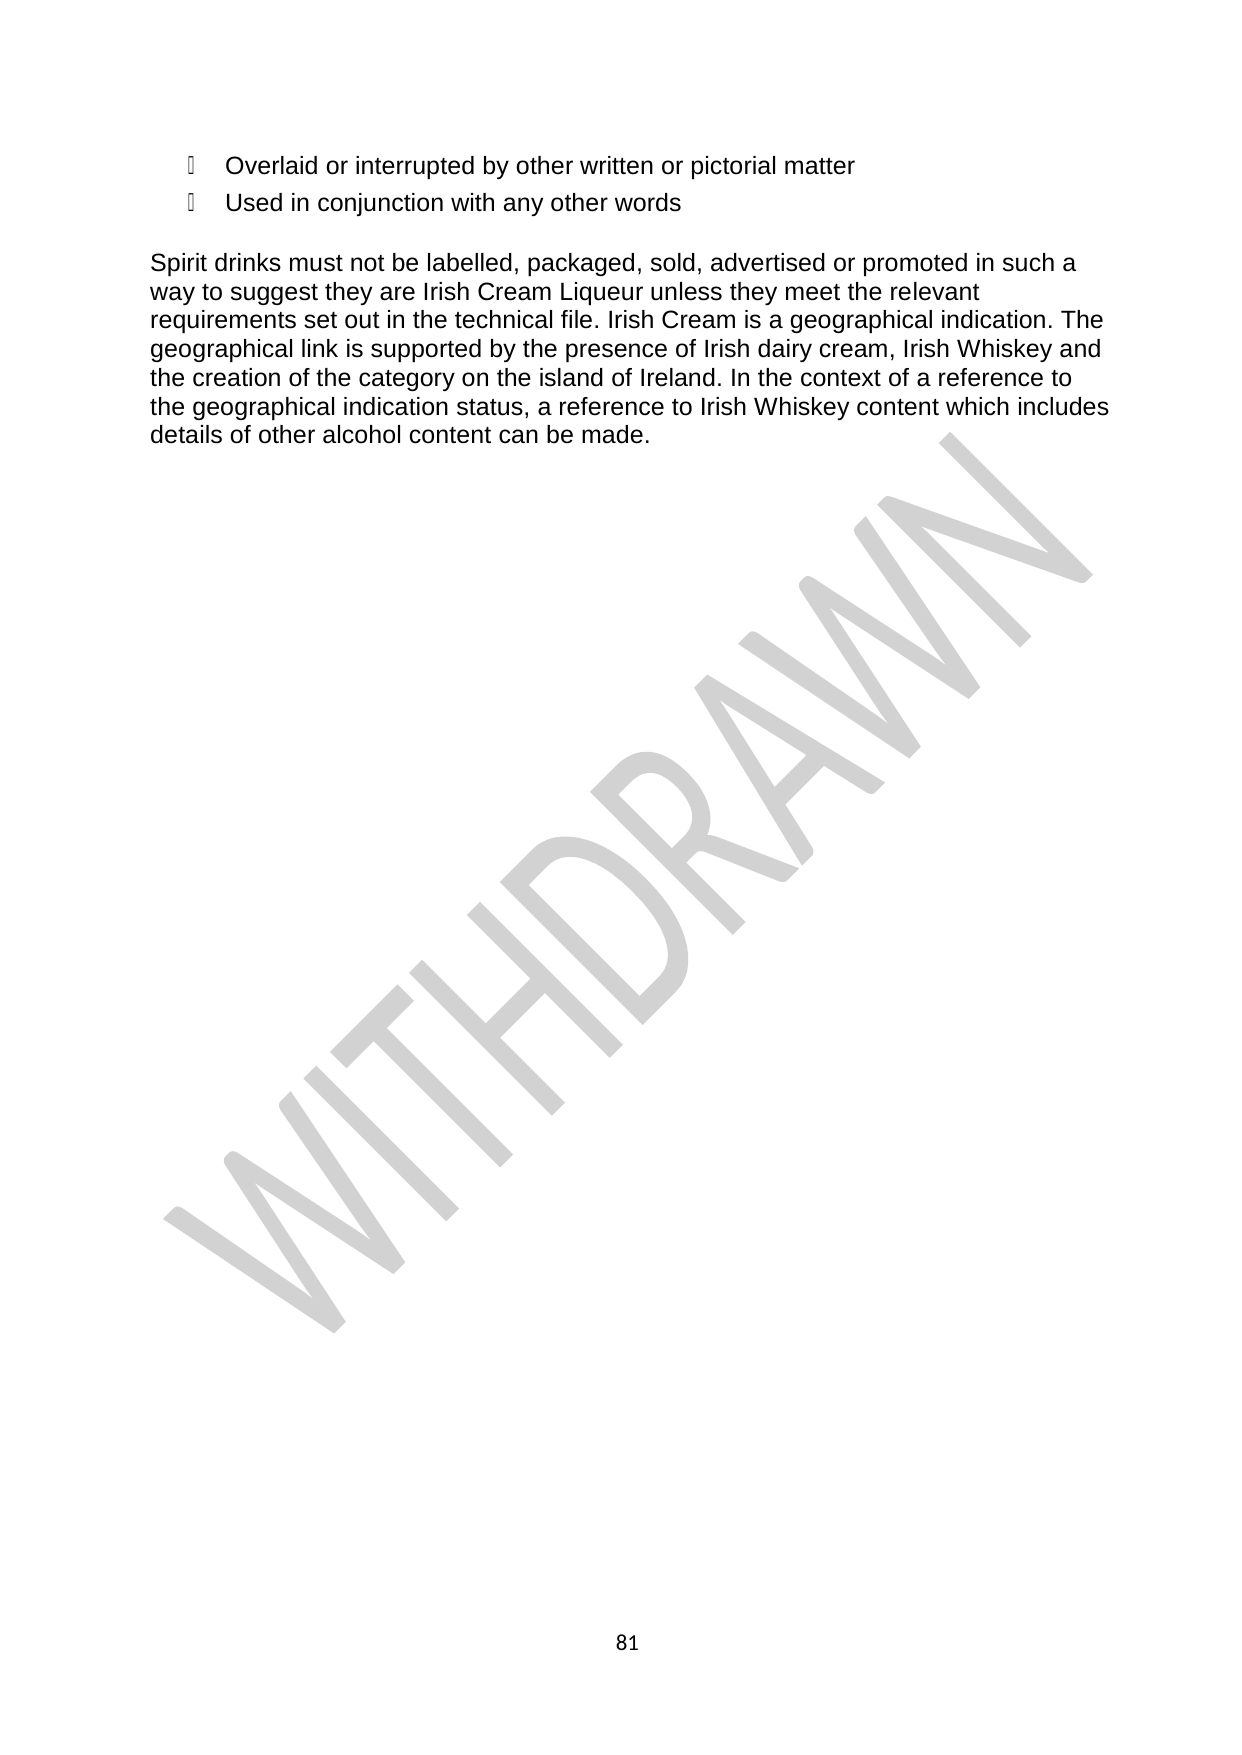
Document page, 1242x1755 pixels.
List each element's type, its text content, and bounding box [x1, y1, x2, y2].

text Spirit drinks must not be labelled, packaged, sold, advertised or promoted in such a way to suggest they are Irish Cream Liqueur unless they meet the relevant requirements set out in the technical file. Irish Cream is a geographical indication. The geographical link is supported by the presence of Irish dairy cream, Irish Whiskey and the creation of the category on the island of Ireland. In the context of a reference to [150, 248, 1106, 392]
text  Used in conjunction with any other words [187, 185, 1119, 219]
text  Overlaid or interrupted by other written or pictorial matter [187, 148, 1119, 182]
text the geographical indication status, a reference to Irish Whiskey content which includes details of other alcohol content can be made. [150, 392, 1111, 449]
